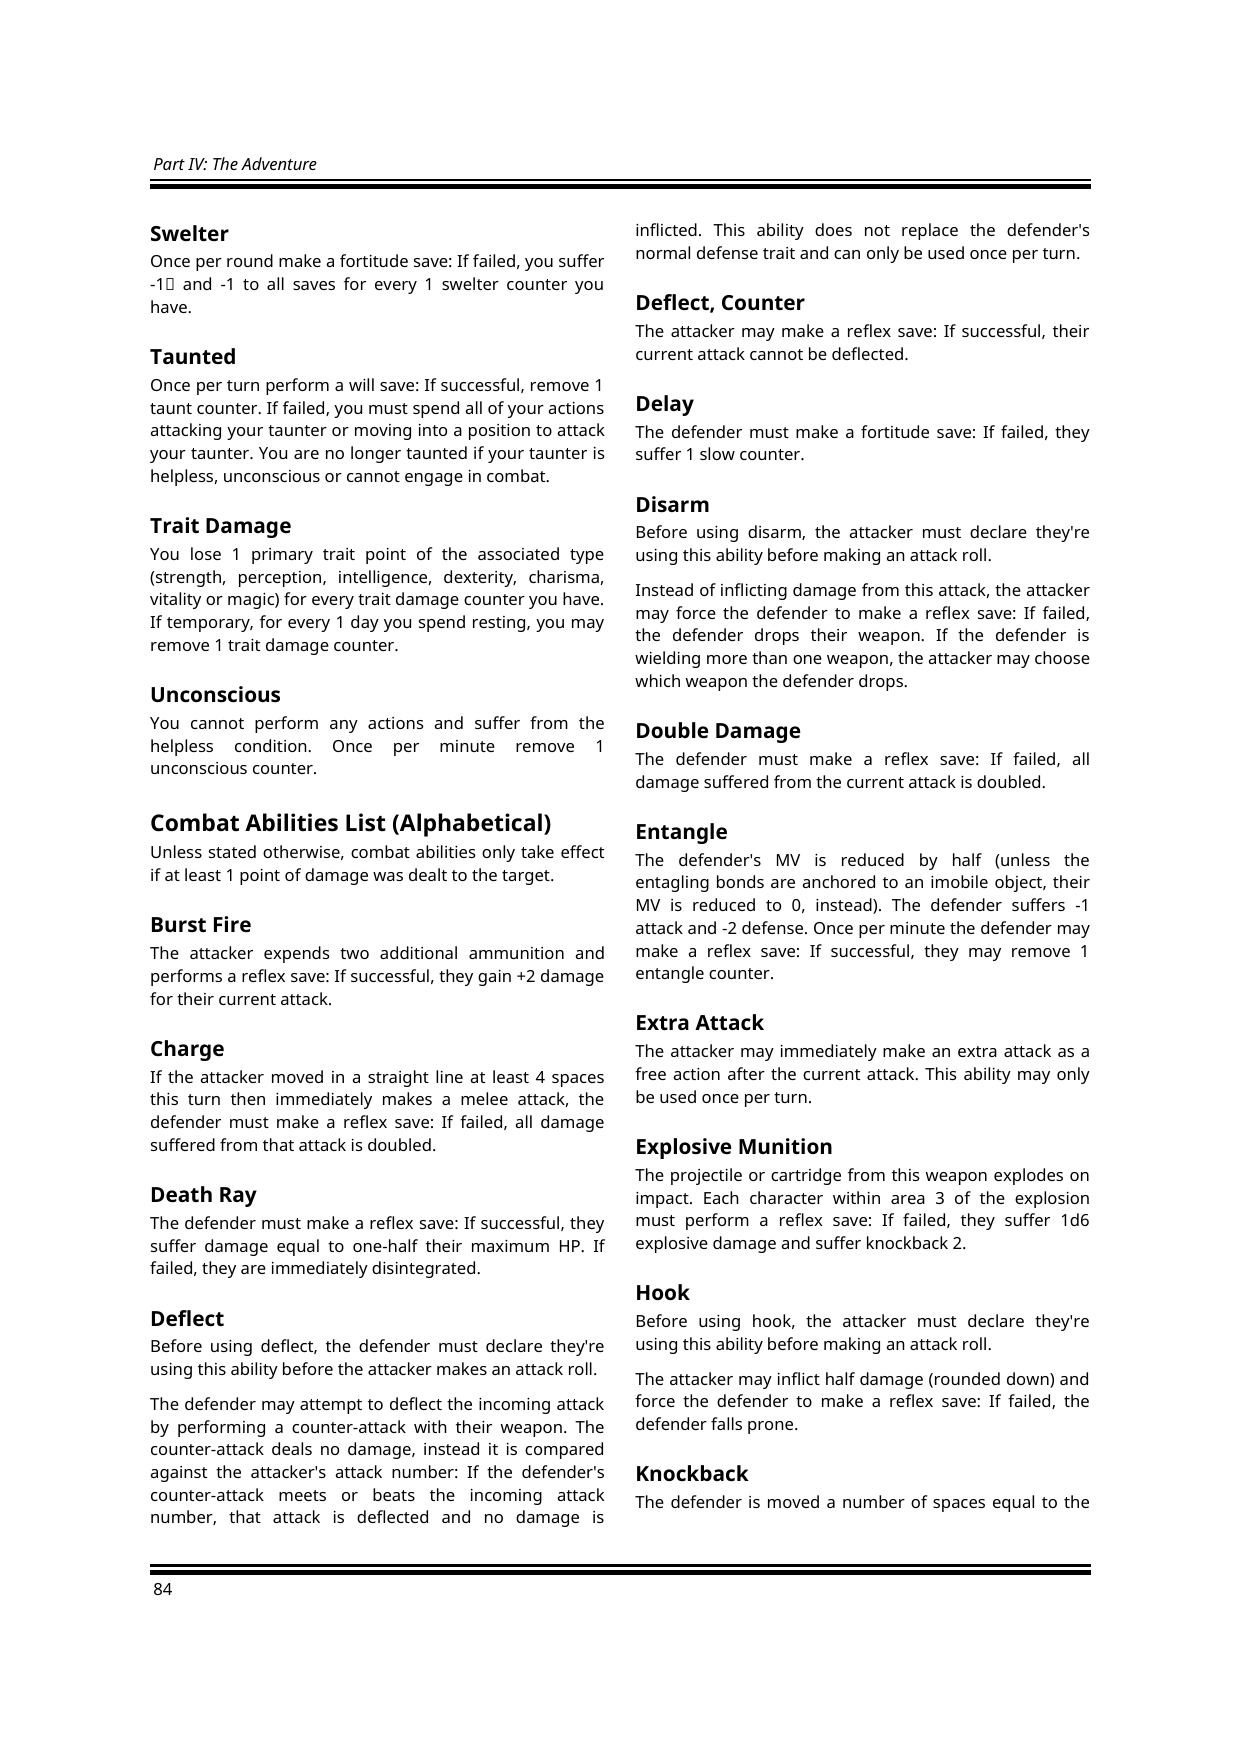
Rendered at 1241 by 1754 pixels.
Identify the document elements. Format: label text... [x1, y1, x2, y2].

text Trait Damage [150, 511, 605, 539]
text Double Damage [635, 716, 1091, 744]
text If the attacker moved in a straight line at least 4 spaces this turn then immediately makes a melee attack, the defender must make a reflex save: If failed, all damage suffered from that attack is doubled. [150, 1065, 605, 1156]
text Delay [635, 389, 1091, 417]
text The defender must make a reflex save: If failed, all damage suffered from the current attack is doubled. [635, 747, 1091, 793]
text Disarm [635, 490, 1091, 518]
text You cannot perform any actions and suffer from the helpless condition. Once per minute remove 1 unconscious counter. [150, 712, 605, 780]
text You lose 1 primary trait point of the associated type (strength, perception, intelligence, dexterity, charisma, vitality or magic) for every trait damage counter you have. If temporary, for every 1 day you spend resting, you may remove 1 trait damage counter. [150, 543, 605, 656]
text The projectile or cartridge from this weapon explodes on impact. Each character within area 3 of the explosion must perform a reflex save: If failed, they suffer 1d6 explosive damage and suffer knockback 2. [635, 1163, 1091, 1254]
text inflicted. This ability does not replace the defender's normal defense trait and can only be used once per turn. [635, 219, 1091, 264]
text The defender is moved a number of spaces equal to the [635, 1491, 1091, 1513]
text Extra Attack [635, 1008, 1091, 1037]
text Explosive Munition [635, 1132, 1091, 1161]
text Combat Abilities List (Alphabetical) [150, 807, 605, 838]
text Before using disarm, the attacker must declare they're using this ability before making an attack roll. [635, 521, 1091, 567]
text The attacker expends two additional ammunition and performs a reflex save: If successful, they gain +2 damage for their current attack. [150, 942, 605, 1010]
text Once per turn perform a will save: If successful, remove 1 taunt counter. If failed, you must spend all of your actions attacking your taunter or moving into a position to attack your taunter. You are no longer taunted if your taunter is helpless, unconscious or cannot engage in combat. [150, 374, 605, 487]
text Deflect, Counter [635, 288, 1091, 316]
text Instead of inflicting damage from this attack, the attacker may force the defender to make a reflex save: If failed, the defender drops their weapon. If the defender is wielding more than one weapon, the attacker may choose which weapon the defender drops. [635, 578, 1091, 692]
text Hook [635, 1278, 1091, 1307]
text Knockback [635, 1459, 1091, 1488]
text The defender must make a fortitude save: If failed, they suffer 1 slow counter. [635, 420, 1091, 466]
text The attacker may make a reflex save: If successful, their current attack cannot be deflected. [635, 319, 1091, 365]
text Entangle [635, 817, 1091, 845]
text Deflect [150, 1304, 605, 1332]
text The defender may attempt to deflect the incoming attack by performing a counter-attack with their weapon. The counter-attack deals no damage, instead it is compared against the attacker's attack number: If the defender's counter-attack meets or beats the incoming attack number, that attack is deflected and no damage is [150, 1392, 605, 1529]
text Taunted [150, 342, 605, 371]
text The defender must make a reflex save: If successful, they suffer damage equal to one-half their maximum HP. If failed, they are immediately disintegrated. [150, 1212, 605, 1280]
text Before using deflect, the defender must declare they're using this ability before the attacker makes an attack roll. [150, 1335, 605, 1381]
text Charge [150, 1034, 605, 1062]
text Death Ray [150, 1180, 605, 1208]
text The defender's MV is reduced by half (unless the entagling bonds are anchored to an imobile object, their MV is reduced to 0, instead). The defender suffers -1 attack and -2 defense. Once per minute the defender may make a reflex save: If successful, they may remove 1 entangle counter. [635, 848, 1091, 984]
text Swelter [150, 219, 605, 247]
text The attacker may immediately make an extra attack as a free action after the current attack. This ability may only be used once per turn. [635, 1040, 1091, 1108]
text Burst Fire [150, 910, 605, 939]
text Unconscious [150, 680, 605, 708]
text Once per round make a fortitude save: If failed, you suffer -1 and -1 to all saves for every 1 swelter counter you have. [150, 250, 605, 318]
text The attacker may inflict half damage (rounded down) and force the defender to make a reflex save: If failed, the defender falls prone. [635, 1367, 1091, 1435]
text Before using hook, the attacker must declare they're using this ability before making an attack roll. [635, 1310, 1091, 1355]
text Unless stated otherwise, combat abilities only take effect if at least 1 point of damage was dealt to the target. [150, 841, 605, 886]
